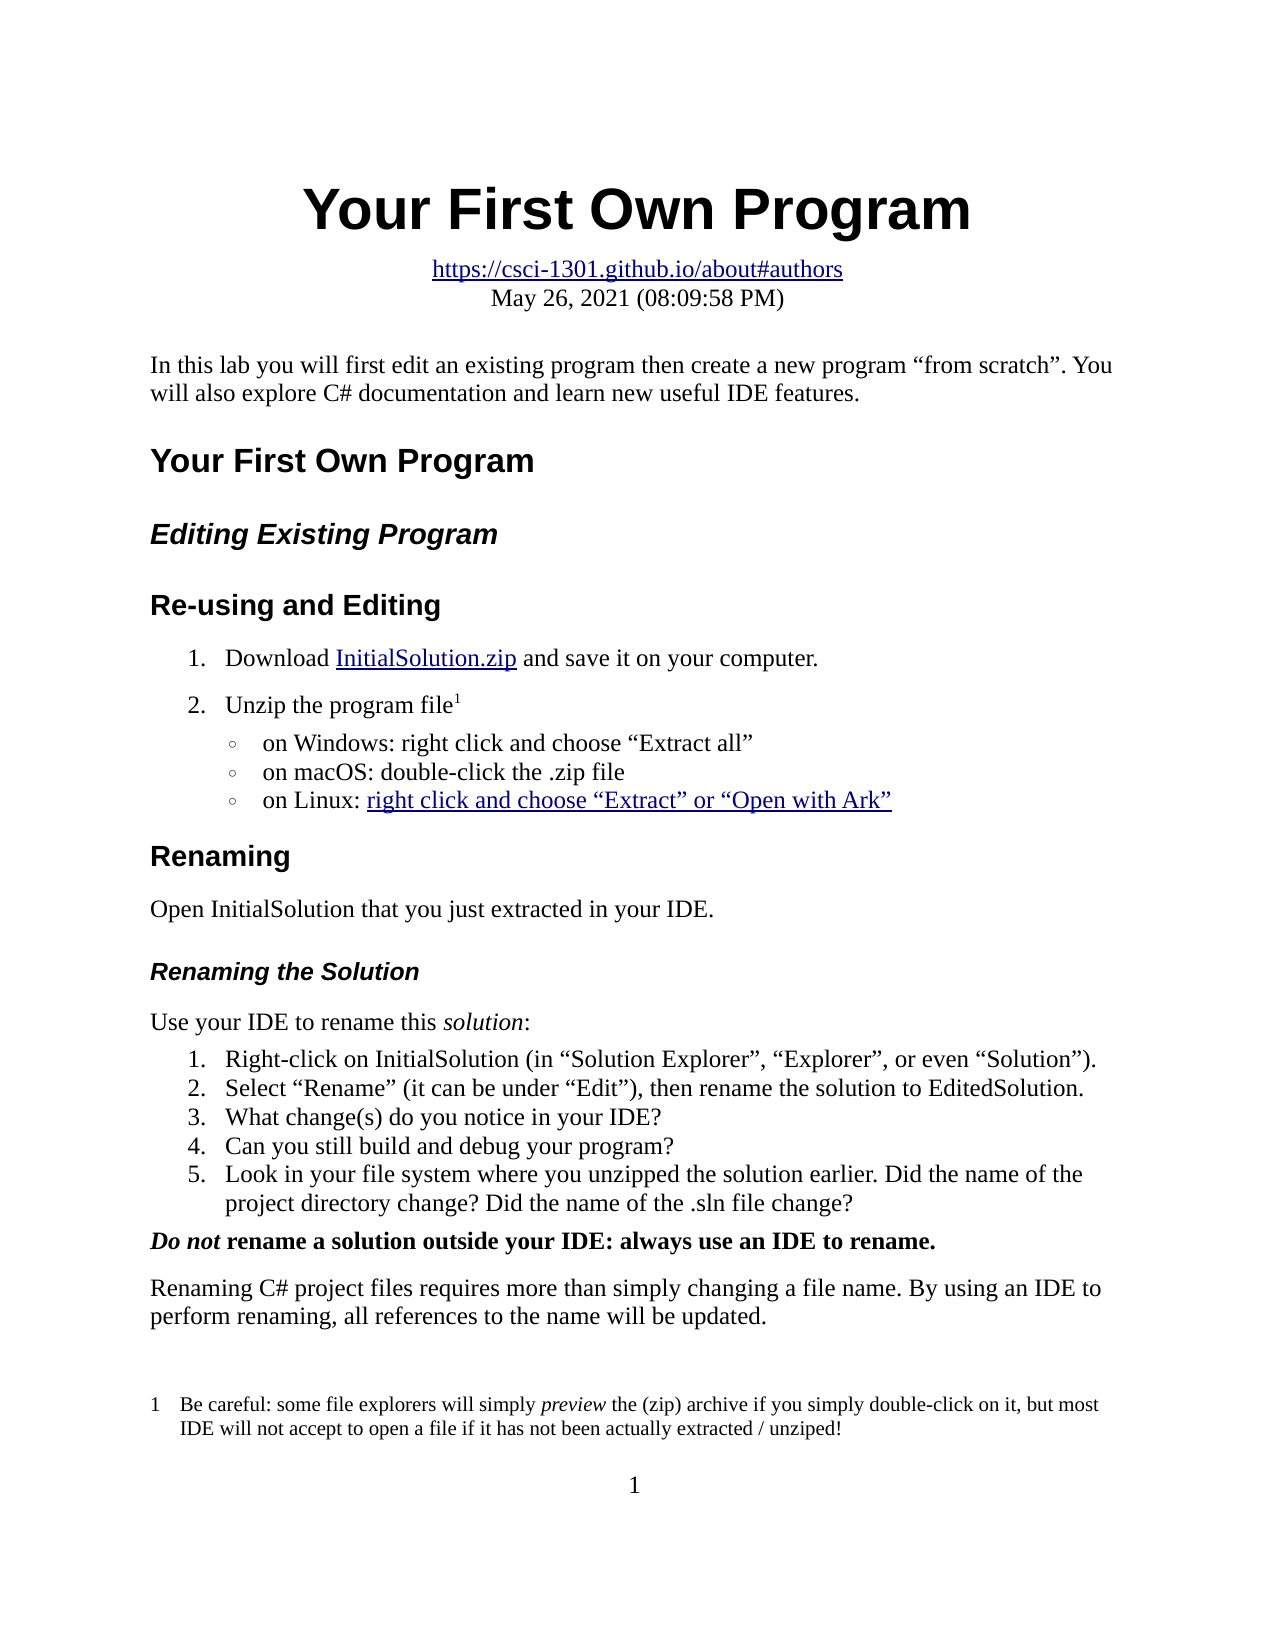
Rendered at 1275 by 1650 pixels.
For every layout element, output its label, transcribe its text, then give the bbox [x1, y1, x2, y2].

subtitle Your First Own Program [150, 441, 1125, 480]
text In this lab you will first edit an existing program then create a new program “from scratch”. You will also explore C# documentation and learn new useful IDE features. [150, 350, 1125, 407]
list Be careful: some file explorers will simply preview the (zip) archive if you simply double-click on it, but most IDE will not accept to open a file if it has not been actually extracted / unziped! [150, 1392, 1125, 1440]
subtitle Editing Existing Program [150, 517, 1125, 551]
subtitle Renaming the Solution [150, 957, 1125, 985]
text Open InitialSolution that you just extracted in your IDE. [150, 894, 1125, 923]
text https://csci-1301.github.io/about#authors [150, 254, 1125, 283]
list Select “Rename” (it can be under “Edit”), then rename the solution to EditedSolution. [187, 1073, 1125, 1102]
list on macOS: double-click the .zip file [225, 757, 1125, 785]
text Do not rename a solution outside your IDE: always use an IDE to rename. [150, 1226, 1125, 1255]
list Unzip the program file [187, 690, 1125, 719]
text Renaming C# project files requires more than simply changing a file name. By using an IDE to perform renaming, all references to the name will be updated. [150, 1273, 1125, 1330]
list Download InitialSolution.zip and save it on your computer. [187, 643, 1125, 672]
text Use your IDE to rename this solution: [150, 1007, 1125, 1036]
list on Linux: right click and choose “Extract” or “Open with Ark” [225, 785, 1125, 814]
list What change(s) do you notice in your IDE? [187, 1102, 1125, 1131]
list Look in your file system where you unzipped the solution earlier. Did the name of the project directory change? Did the name of the .sln file change? [187, 1159, 1125, 1217]
list Can you still build and debug your program? [187, 1131, 1125, 1159]
subtitle Re-using and Editing [150, 588, 1125, 622]
list on Windows: right click and choose “Extract all” [225, 728, 1125, 757]
list Right-click on InitialSolution (in “Solution Explorer”, “Explorer”, or even “Solution”). [187, 1044, 1125, 1073]
subtitle Renaming [150, 839, 1125, 873]
title Your First Own Program [150, 175, 1125, 242]
text May 26, 2021 (08:09:58 PM) [150, 283, 1125, 312]
